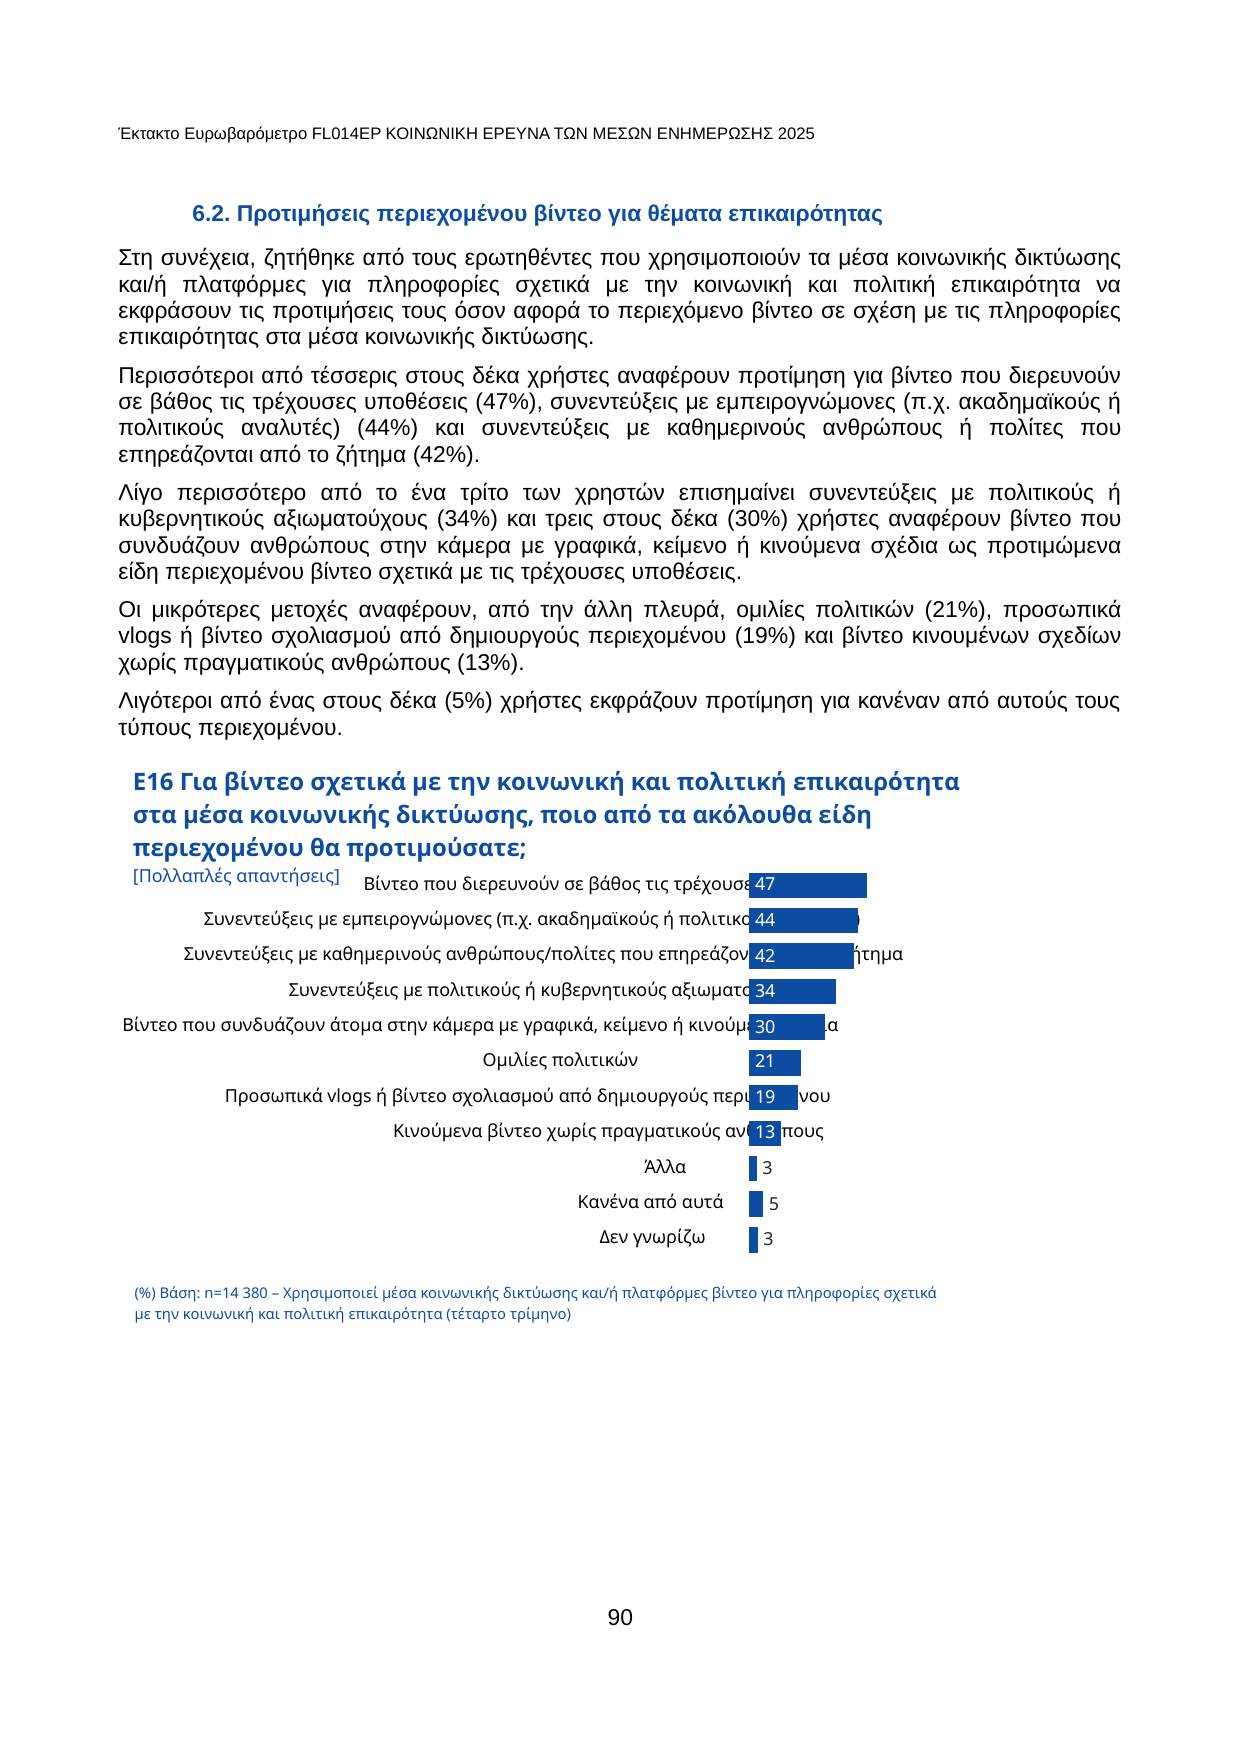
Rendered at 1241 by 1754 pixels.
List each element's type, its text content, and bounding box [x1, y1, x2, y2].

text Στη συνέχεια, ζητήθηκε από τους ερωτηθέντες που χρησιμοποιούν τα μέσα κοινωνικής δικτύωσης και/ή πλατφόρμες για πληροφορίες σχετικά με την κοινωνική και πολιτική επικαιρότητα να εκφράσουν τις προτιμήσεις τους όσον αφορά το περιεχόμενο βίντεο σε σχέση με τις πληροφορίες επικαιρότητας στα μέσα κοινωνικής δικτύωσης. [118, 244, 1122, 350]
text Περισσότεροι από τέσσερις στους δέκα χρήστες αναφέρουν προτίμηση για βίντεο που διερευνούν σε βάθος τις τρέχουσες υποθέσεις (47%), συνεντεύξεις με εμπειρογνώμονες (π.χ. ακαδημαϊκούς ή πολιτικούς αναλυτές) (44%) και συνεντεύξεις με καθημερινούς ανθρώπους ή πολίτες που επηρεάζονται από το ζήτημα (42%). [118, 362, 1122, 467]
text Λιγότεροι από ένας στους δέκα (5%) χρήστες εκφράζουν προτίμηση για κανέναν από αυτούς τους τύπους περιεχομένου. [118, 687, 1122, 740]
text Οι μικρότερες μετοχές αναφέρουν, από την άλλη πλευρά, ομιλίες πολιτικών (21%), προσωπικά vlogs ή βίντεο σχολιασμού από δημιουργούς περιεχομένου (19%) και βίντεο κινουμένων σχεδίων χωρίς πραγματικούς ανθρώπους (13%). [118, 596, 1122, 675]
subtitle 6.2. Προτιμήσεις περιεχομένου βίντεο για θέματα επικαιρότητας [118, 199, 1122, 226]
text Λίγο περισσότερο από το ένα τρίτο των χρηστών επισημαίνει συνεντεύξεις με πολιτικούς ή κυβερνητικούς αξιωματούχους (34%) και τρεις στους δέκα (30%) χρήστες αναφέρουν βίντεο που συνδυάζουν ανθρώπους στην κάμερα με γραφικά, κείμενο ή κινούμενα σχέδια ως προτιμώμενα είδη περιεχομένου βίντεο σχετικά με τις τρέχουσες υποθέσεις. [118, 479, 1122, 584]
